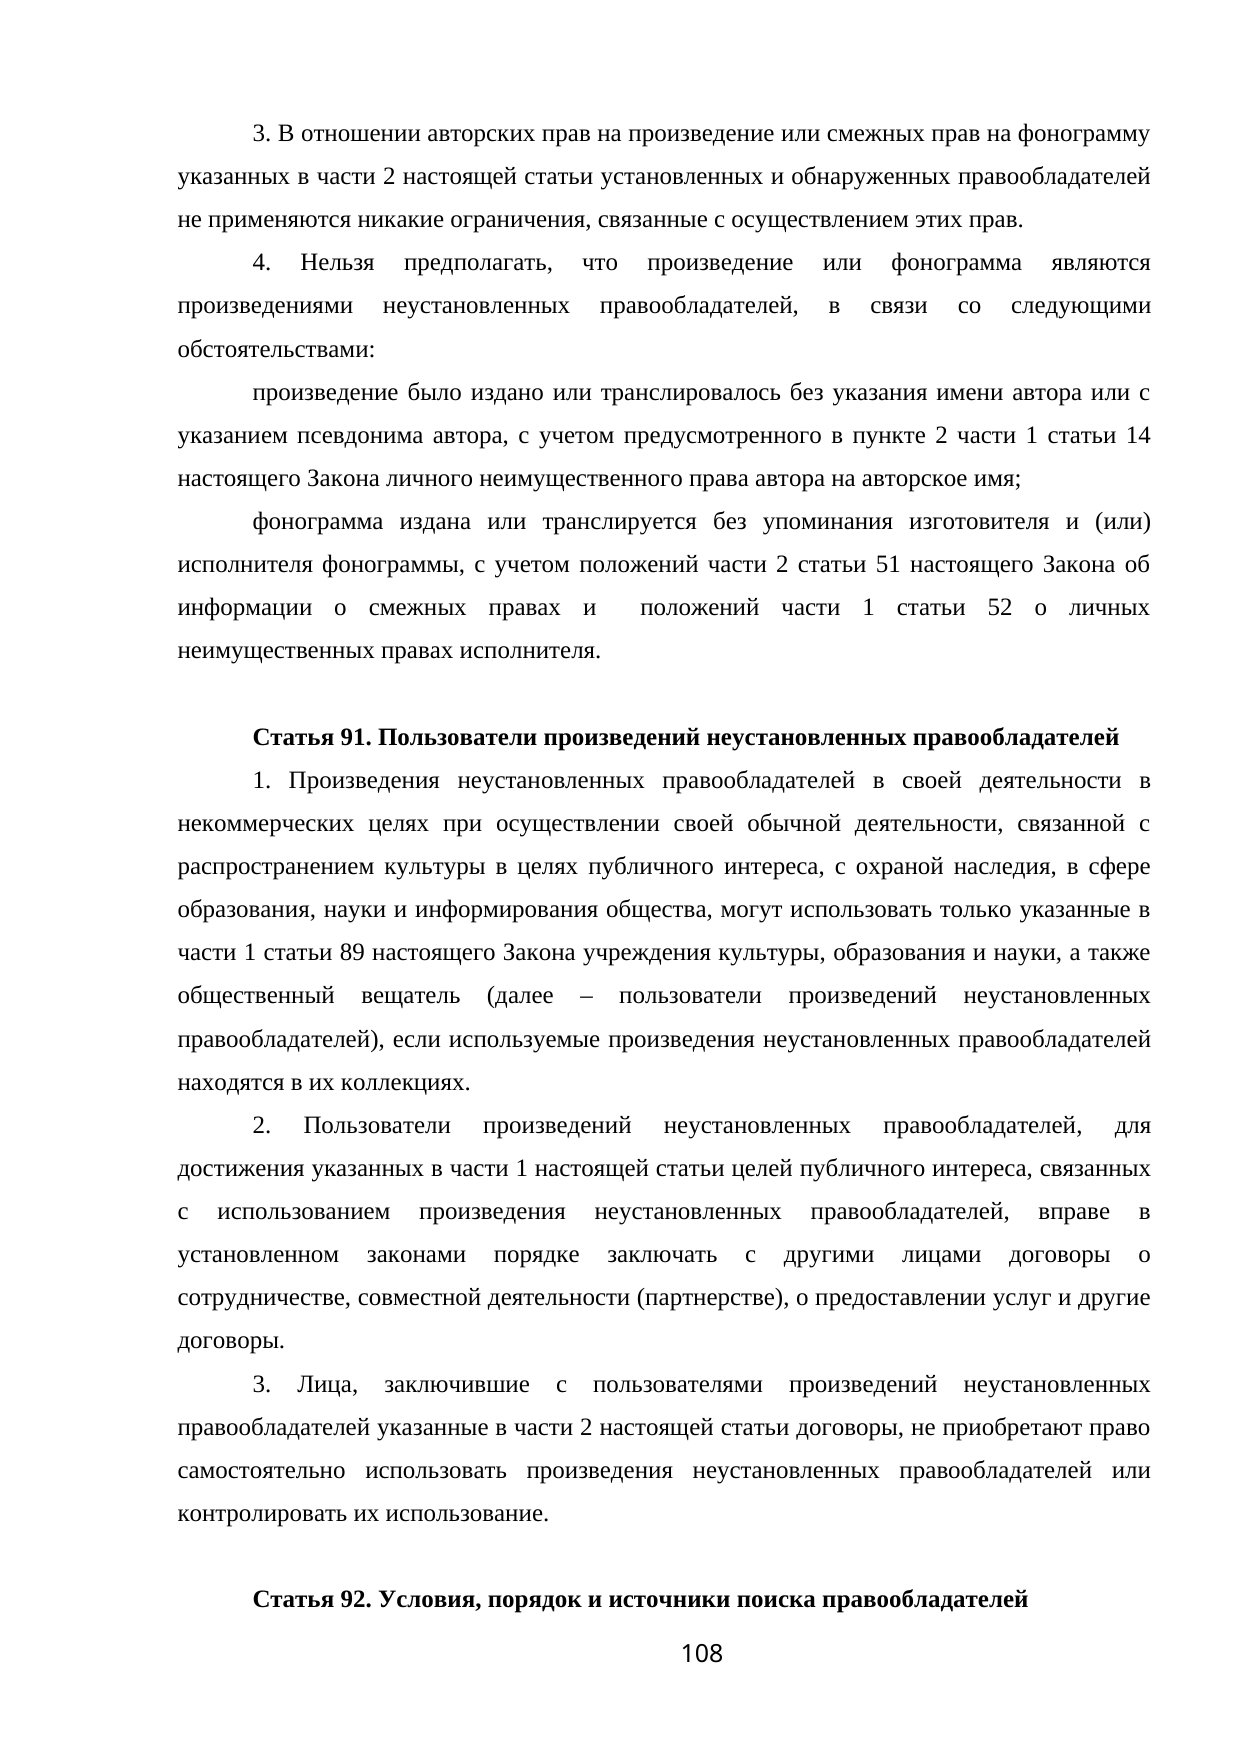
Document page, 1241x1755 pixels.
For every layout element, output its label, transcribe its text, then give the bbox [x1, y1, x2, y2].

text Статья 92. Условия, порядок и источники поиска правообладателей [177, 1584, 1152, 1613]
text фонограмма издана или транслируется без упоминания изготовителя и (или) исполнителя фонограммы, с учетом положений части 2 статьи 51 настоящего Закона об информации о смежных правах и положений части 1 статьи 52 о личных неимущественных правах исполнителя. [177, 506, 1152, 664]
text Статья 91. Пользователи произведений неустановленных правообладателей [177, 722, 1152, 751]
text 1. Произведения неустановленных правообладателей в своей деятельности в некоммерческих целях при осуществлении своей обычной деятельности, связанной с распространением культуры в целях публичного интереса, с охраной наследия, в сфере образования, науки и информирования общества, могут использовать только указанные в части 1 статьи 89 настоящего Закона учреждения культуры, образования и науки, а также общественный вещатель (далее – пользователи произведений неустановленных правообладателей), если используемые произведения неустановленных правообладателей находятся в их коллекциях. [177, 765, 1152, 1096]
text 2. Пользователи произведений неустановленных правообладателей, для достижения указанных в части 1 настоящей статьи целей публичного интереса, связанных с использованием произведения неустановленных правообладателей, вправе в установленном законами порядке заключать с другими лицами договоры о сотрудничестве, совместной деятельности (партнерстве), о предоставлении услуг и другие договоры. [177, 1110, 1152, 1354]
text 3. Лица, заключившие с пользователями произведений неустановленных правообладателей указанные в части 2 настоящей статьи договоры, не приобретают право самостоятельно использовать произведения неустановленных правообладателей или контролировать их использование. [177, 1369, 1152, 1527]
text произведение было издано или транслировалось без указания имени автора или с указанием псевдонима автора, с учетом предусмотренного в пункте 2 части 1 статьи 14 настоящего Закона личного неимущественного права автора на авторское имя; [177, 377, 1152, 492]
text 3. В отношении авторских прав на произведение или смежных прав на фонограмму указанных в части 2 настоящей статьи установленных и обнаруженных правообладателей не применяются никакие ограничения, связанные с осуществлением этих прав. [177, 118, 1152, 233]
text 4. Нельзя предполагать, что произведение или фонограмма являются произведениями неустановленных правообладателей, в связи со следующими обстоятельствами: [177, 247, 1152, 362]
